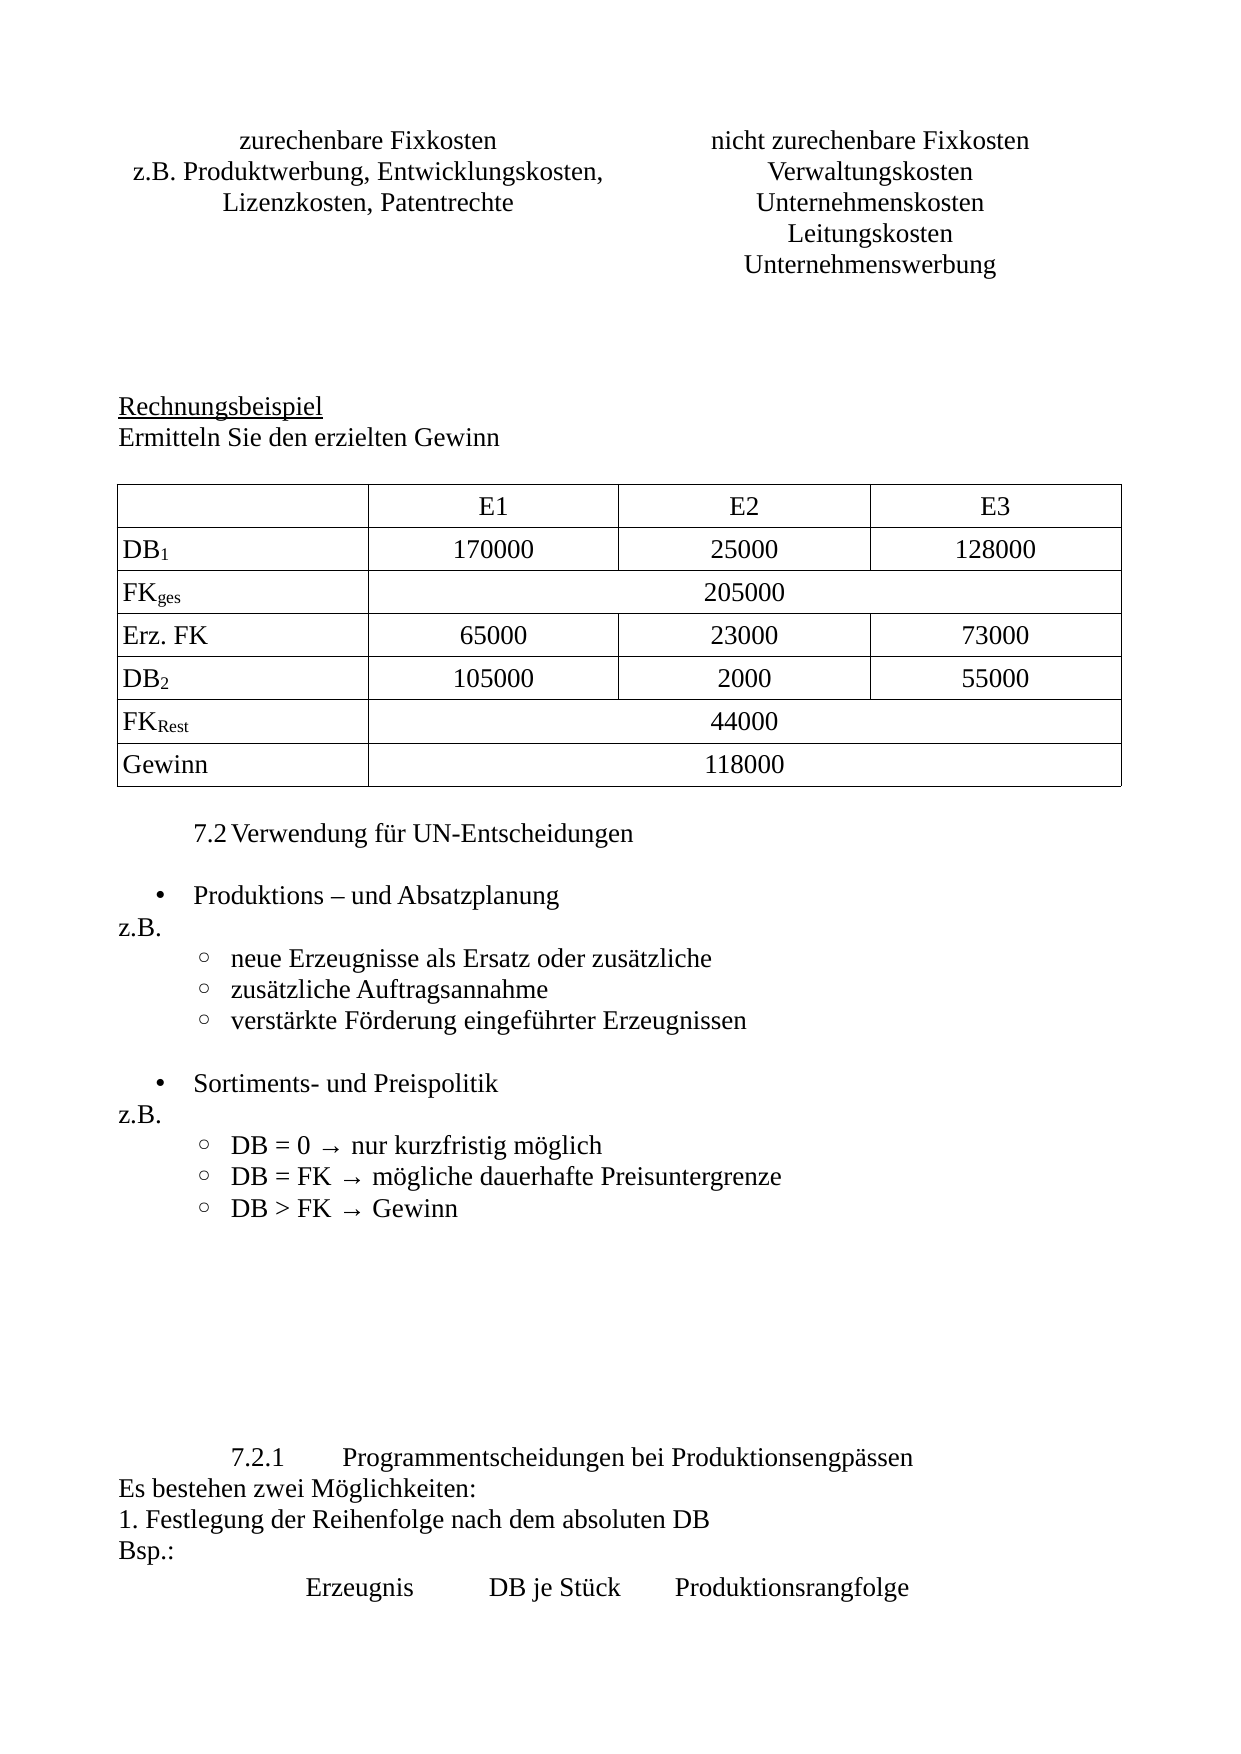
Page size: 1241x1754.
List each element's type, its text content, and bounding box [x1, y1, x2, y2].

list Programmentscheidungen bei Produktionsengpässen [231, 1441, 1122, 1472]
table_cell 205000 [369, 571, 1121, 613]
text Rechnungsbeispiel [118, 390, 1122, 421]
table_header E3 [871, 485, 1121, 527]
table_cell 170000 [369, 528, 618, 570]
table_cell Gewinn [118, 744, 368, 786]
text Bsp.: [118, 1534, 1122, 1566]
text 1. Festlegung der Reihenfolge nach dem absoluten DB [118, 1503, 1122, 1534]
table_cell 128000 [871, 528, 1121, 570]
table_cell DB1 [118, 528, 368, 570]
table_cell FKges [118, 571, 368, 613]
text z.B. [118, 911, 1122, 942]
list neue Erzeugnisse als Ersatz oder zusätzliche [193, 942, 1122, 973]
table_cell 23000 [619, 614, 870, 656]
text z.B. [118, 1098, 1122, 1129]
table_header nicht zurechenbare Fixkosten Verwaltungskosten Unternehmenskosten Leitungskosten Unternehmenswerbung [619, 118, 1121, 285]
table_cell 73000 [871, 614, 1121, 656]
table_cell 65000 [369, 614, 618, 656]
table_cell 25000 [619, 528, 870, 570]
table_cell 2000 [619, 657, 870, 699]
table_cell 44000 [369, 700, 1121, 742]
list Produktions – und Absatzplanung [156, 879, 1122, 911]
list Sortiments- und Preispolitik [156, 1067, 1122, 1098]
table_header [118, 485, 368, 527]
table_cell DB2 [118, 657, 368, 699]
list DB = FK → mögliche dauerhafte Preisuntergrenze [193, 1160, 1122, 1192]
table_cell Erz. FK [118, 614, 368, 656]
list DB > FK → Gewinn [193, 1192, 1122, 1223]
list DB = 0 → nur kurzfristig möglich [193, 1129, 1122, 1160]
table_cell 118000 [369, 744, 1121, 786]
table_cell [117, 285, 619, 328]
text Ermitteln Sie den erzielten Gewinn [118, 421, 1122, 452]
text Es bestehen zwei Möglichkeiten: [118, 1472, 1122, 1503]
table_cell 55000 [871, 657, 1121, 699]
table_header DB je Stück [453, 1566, 656, 1608]
table_header Erzeugnis [266, 1566, 453, 1608]
table_header E2 [619, 485, 870, 527]
list Verwendung für UN-Entscheidungen [193, 817, 1122, 848]
table_header Produktionsrangfolge [656, 1566, 928, 1608]
list verstärkte Förderung eingeführter Erzeugnissen [193, 1004, 1122, 1036]
table_header E1 [369, 485, 618, 527]
table_cell [619, 285, 1121, 328]
list zusätzliche Auftragsannahme [193, 973, 1122, 1004]
table_header zurechenbare Fixkosten z.B. Produktwerbung, Entwicklungskosten, Lizenzkosten, Patentrechte [117, 118, 619, 285]
table_cell FKRest [118, 700, 368, 742]
table_cell 105000 [369, 657, 618, 699]
